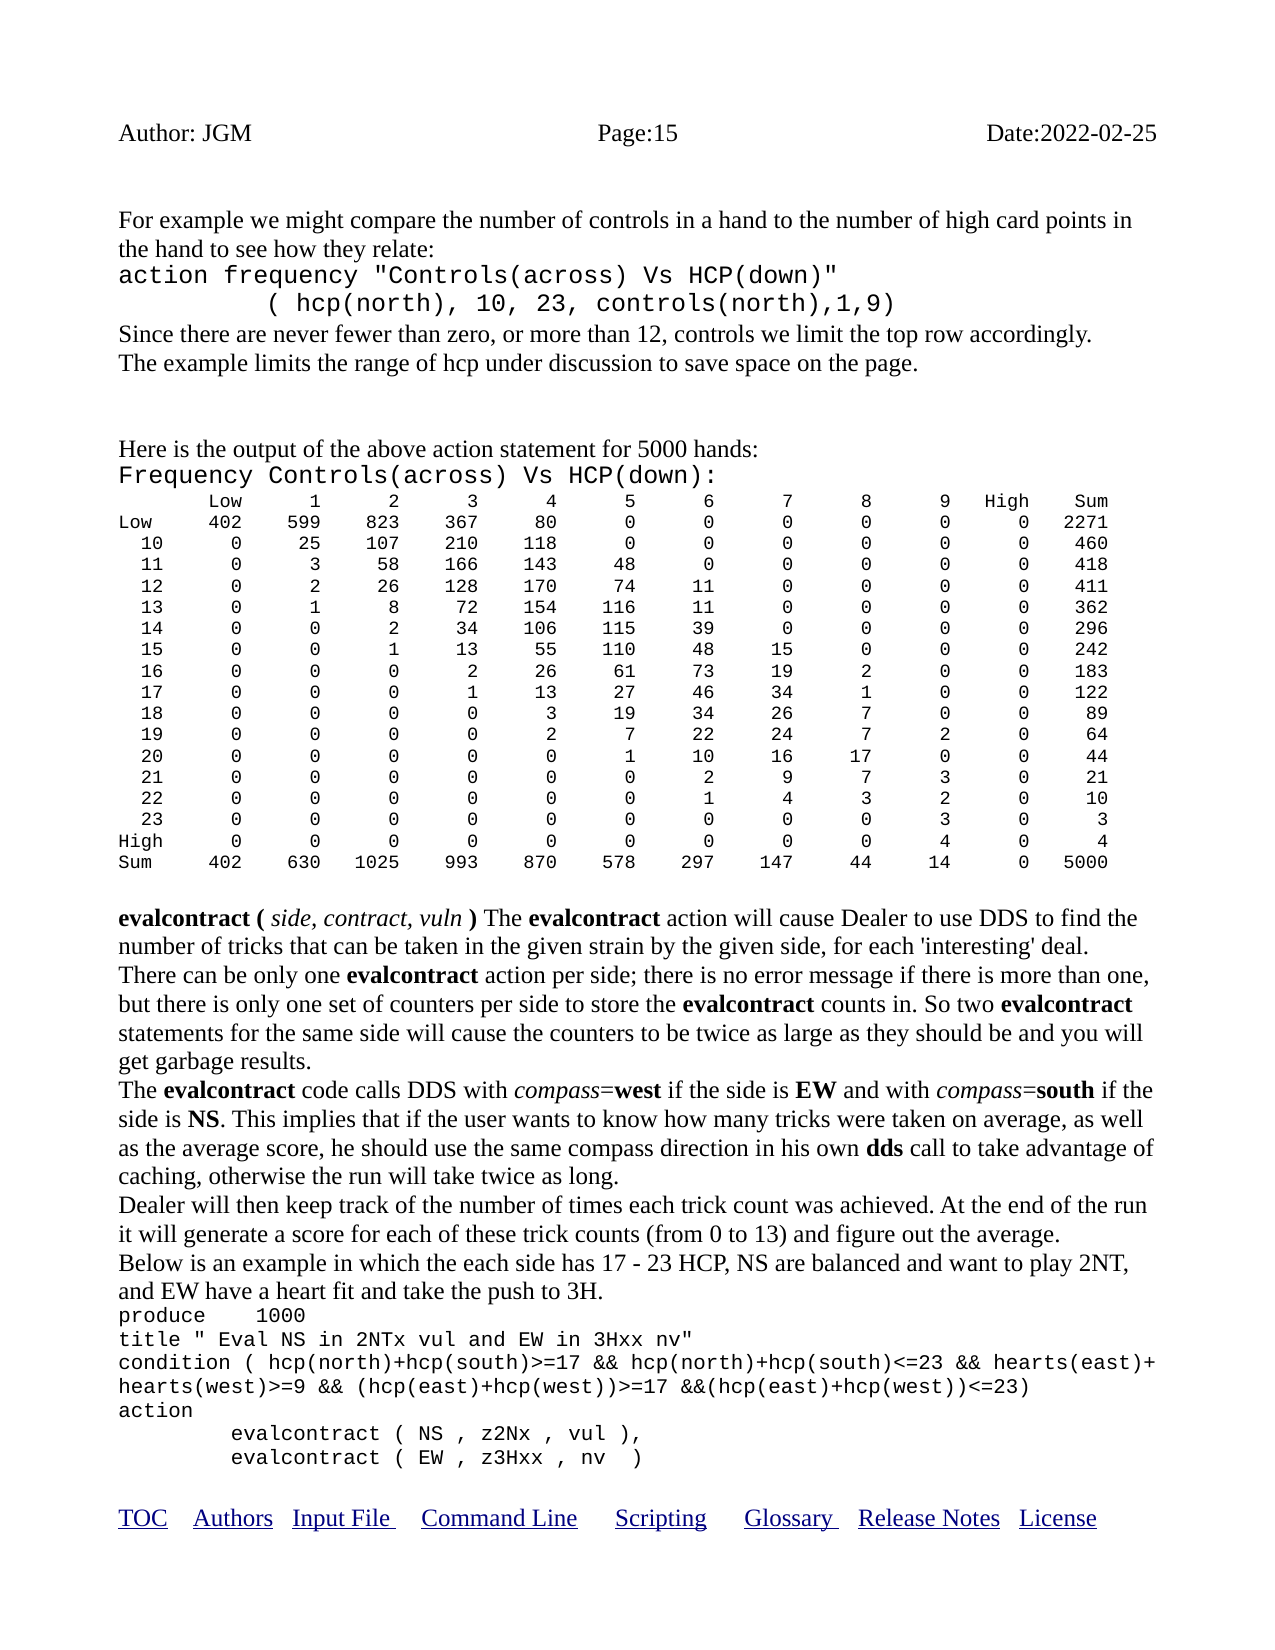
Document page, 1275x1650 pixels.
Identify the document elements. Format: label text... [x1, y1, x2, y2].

text evalcontract ( EW , z3Hxx , nv ) [118, 1447, 1157, 1471]
text 19 0 0 0 0 2 7 22 24 7 2 0 64 [118, 725, 1157, 746]
text ( hcp(north), 10, 23, controls(north),1,9) [118, 291, 1157, 319]
text Low 1 2 3 4 5 6 7 8 9 High Sum [118, 491, 1157, 513]
text 17 0 0 0 1 13 27 46 34 1 0 0 122 [118, 683, 1157, 704]
text action [118, 1400, 1157, 1423]
text 13 0 1 8 72 154 116 11 0 0 0 0 362 [118, 598, 1157, 619]
text 14 0 0 2 34 106 115 39 0 0 0 0 296 [118, 619, 1157, 640]
text For example we might compare the number of controls in a hand to the number of high card points in the hand to see how they relate: [118, 205, 1157, 263]
text Dealer will then keep track of the number of times each trick count was achieved. At the end of the run it will generate a score for each of these trick counts (from 0 to 13) and figure out the average. [118, 1190, 1157, 1248]
text evalcontract ( NS , z2Nx , vul ), [118, 1423, 1157, 1447]
text condition ( hcp(north)+hcp(south)>=17 && hcp(north)+hcp(south)<=23 && hearts(east)+ [118, 1352, 1157, 1376]
text 15 0 0 1 13 55 110 48 15 0 0 0 242 [118, 640, 1157, 661]
text 21 0 0 0 0 0 0 2 9 7 3 0 21 [118, 768, 1157, 789]
text produce 1000 [118, 1305, 1157, 1329]
text High 0 0 0 0 0 0 0 0 0 4 0 4 [118, 831, 1157, 853]
text Low 402 599 823 367 80 0 0 0 0 0 0 2271 [118, 513, 1157, 534]
text 12 0 2 26 128 170 74 11 0 0 0 0 411 [118, 576, 1157, 598]
text Frequency Controls(across) Vs HCP(down): [118, 463, 1157, 491]
text The evalcontract code calls DDS with compass=west if the side is EW and with compass=south if the side is NS. This implies that if the user wants to know how many tricks were taken on average, as well as the average score, he should use the same compass direction in his own dds call to take advantage of caching, otherwise the run will take twice as long. [118, 1075, 1157, 1190]
text 16 0 0 0 2 26 61 73 19 2 0 0 183 [118, 661, 1157, 683]
text Since there are never fewer than zero, or more than 12, controls we limit the top row accordingly. [118, 319, 1157, 348]
text evalcontract ( side, contract, vuln ) The evalcontract action will cause Dealer to use DDS to find the number of tricks that can be taken in the given strain by the given side, for each 'interesting' deal. There can be only one evalcontract action per side; there is no error message if there is more than one, but there is only one set of counters per side to store the evalcontract counts in. So two evalcontract statements for the same side will cause the counters to be twice as large as they should be and you will get garbage results. [118, 903, 1157, 1075]
text 23 0 0 0 0 0 0 0 0 0 3 0 3 [118, 810, 1157, 831]
text Below is an example in which the each side has 17 - 23 HCP, NS are balanced and want to play 2NT, and EW have a heart fit and take the push to 3H. [118, 1248, 1157, 1305]
text Sum 402 630 1025 993 870 578 297 147 44 14 0 5000 [118, 853, 1157, 874]
text hearts(west)>=9 && (hcp(east)+hcp(west))>=17 &&(hcp(east)+hcp(west))<=23) [118, 1376, 1157, 1400]
text Here is the output of the above action statement for 5000 hands: [118, 434, 1157, 463]
text title " Eval NS in 2NTx vul and EW in 3Hxx nv" [118, 1329, 1157, 1352]
text 20 0 0 0 0 0 1 10 16 17 0 0 44 [118, 746, 1157, 768]
text 10 0 25 107 210 118 0 0 0 0 0 0 460 [118, 534, 1157, 555]
text 18 0 0 0 0 3 19 34 26 7 0 0 89 [118, 704, 1157, 725]
text The example limits the range of hcp under discussion to save space on the page. [118, 348, 1157, 377]
text action frequency "Controls(across) Vs HCP(down)" [118, 263, 1157, 291]
text 22 0 0 0 0 0 0 1 4 3 2 0 10 [118, 789, 1157, 810]
text 11 0 3 58 166 143 48 0 0 0 0 0 418 [118, 555, 1157, 576]
